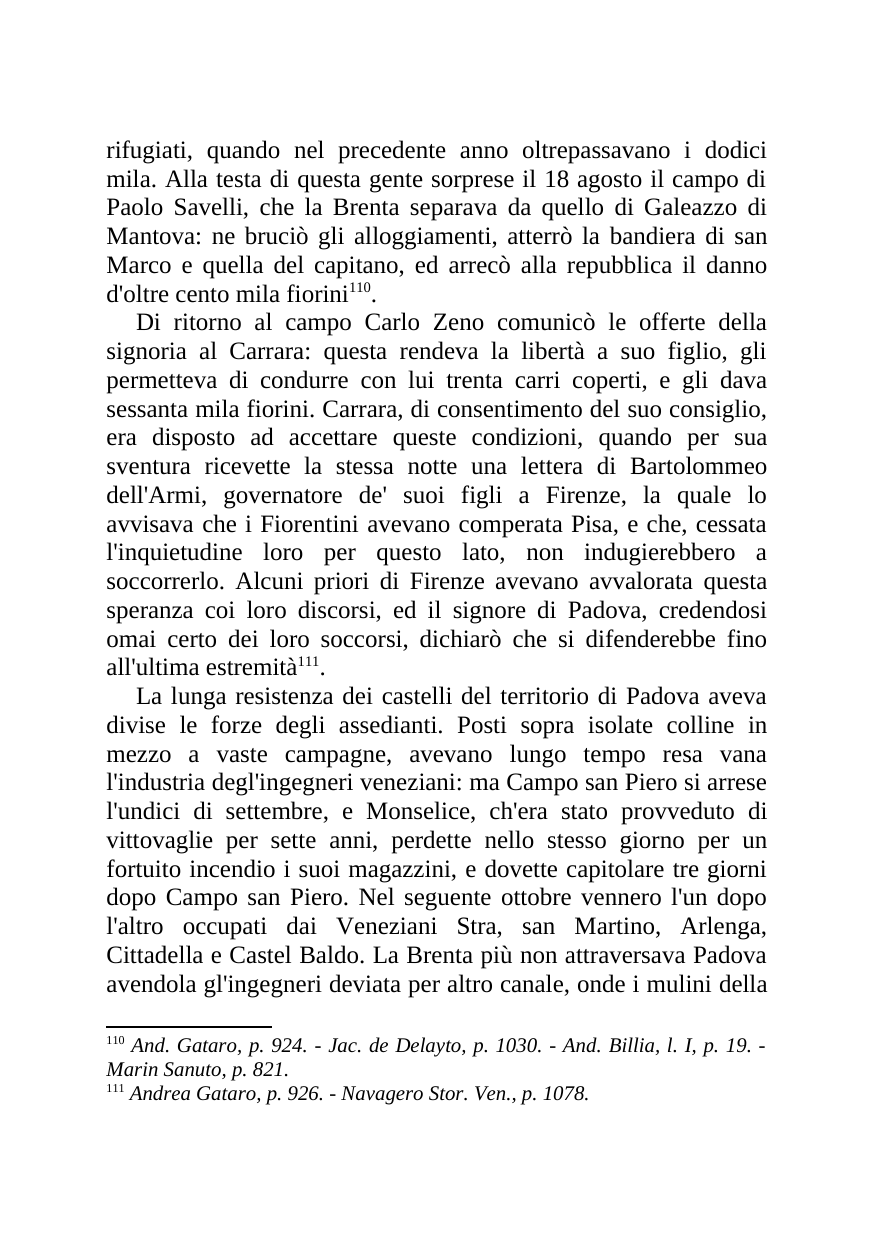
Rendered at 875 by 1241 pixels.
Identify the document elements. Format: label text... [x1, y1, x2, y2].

text Andrea Gataro, p. 926. - Navagero Stor. Ven., p. 1078. [106, 1081, 768, 1105]
text Di ritorno al campo Carlo Zeno comunicò le offerte della signoria al Carrara: questa rendeva la libertà a suo figlio, gli permetteva di condurre con lui trenta carri coperti, e gli dava sessanta mila fiorini. Carrara, di consentimento del suo consiglio, era disposto ad accettare queste condizioni, quando per sua sventura ricevette la stessa notte una lettera di Bartolommeo dell'Armi, governatore de' suoi figli a Firenze, la quale lo avvisava che i Fiorentini avevano comperata Pisa, e che, cessata l'inquietudine loro per questo lato, non indugierebbero a soccorrerlo. Alcuni priori di Firenze avevano avvalorata questa speranza coi loro discorsi, ed il signore di Padova, credendosi omai certo dei loro soccorsi, dichiarò che si difenderebbe fino all'ultima estremità. [106, 307, 768, 681]
text rifugiati, quando nel precedente anno oltrepassavano i dodici mila. Alla testa di questa gente sorprese il 18 agosto il campo di Paolo Savelli, che la Brenta separava da quello di Galeazzo di Mantova: ne bruciò gli alloggiamenti, atterrò la bandiera di san Marco e quella del capitano, ed arrecò alla repubblica il danno d'oltre cento mila fiorini. [106, 135, 768, 307]
text And. Gataro, p. 924. - Jac. de Delayto, p. 1030. - And. Billia, l. I, p. 19. - Marin Sanuto, p. 821. [106, 1033, 768, 1081]
text La lunga resistenza dei castelli del territorio di Padova aveva divise le forze degli assedianti. Posti sopra isolate colline in mezzo a vaste campagne, avevano lungo tempo resa vana l'industria degl'ingegneri veneziani: ma Campo san Piero si arrese l'undici di settembre, e Monselice, ch'era stato provveduto di vittovaglie per sette anni, perdette nello stesso giorno per un fortuito incendio i suoi magazzini, e dovette capitolare tre giorni dopo Campo san Piero. Nel seguente ottobre vennero l'un dopo l'altro occupati dai Veneziani Stra, san Martino, Arlenga, Cittadella e Castel Baldo. La Brenta più non attraversava Padova avendola gl'ingegneri deviata per altro canale, onde i mulini della [106, 681, 768, 997]
